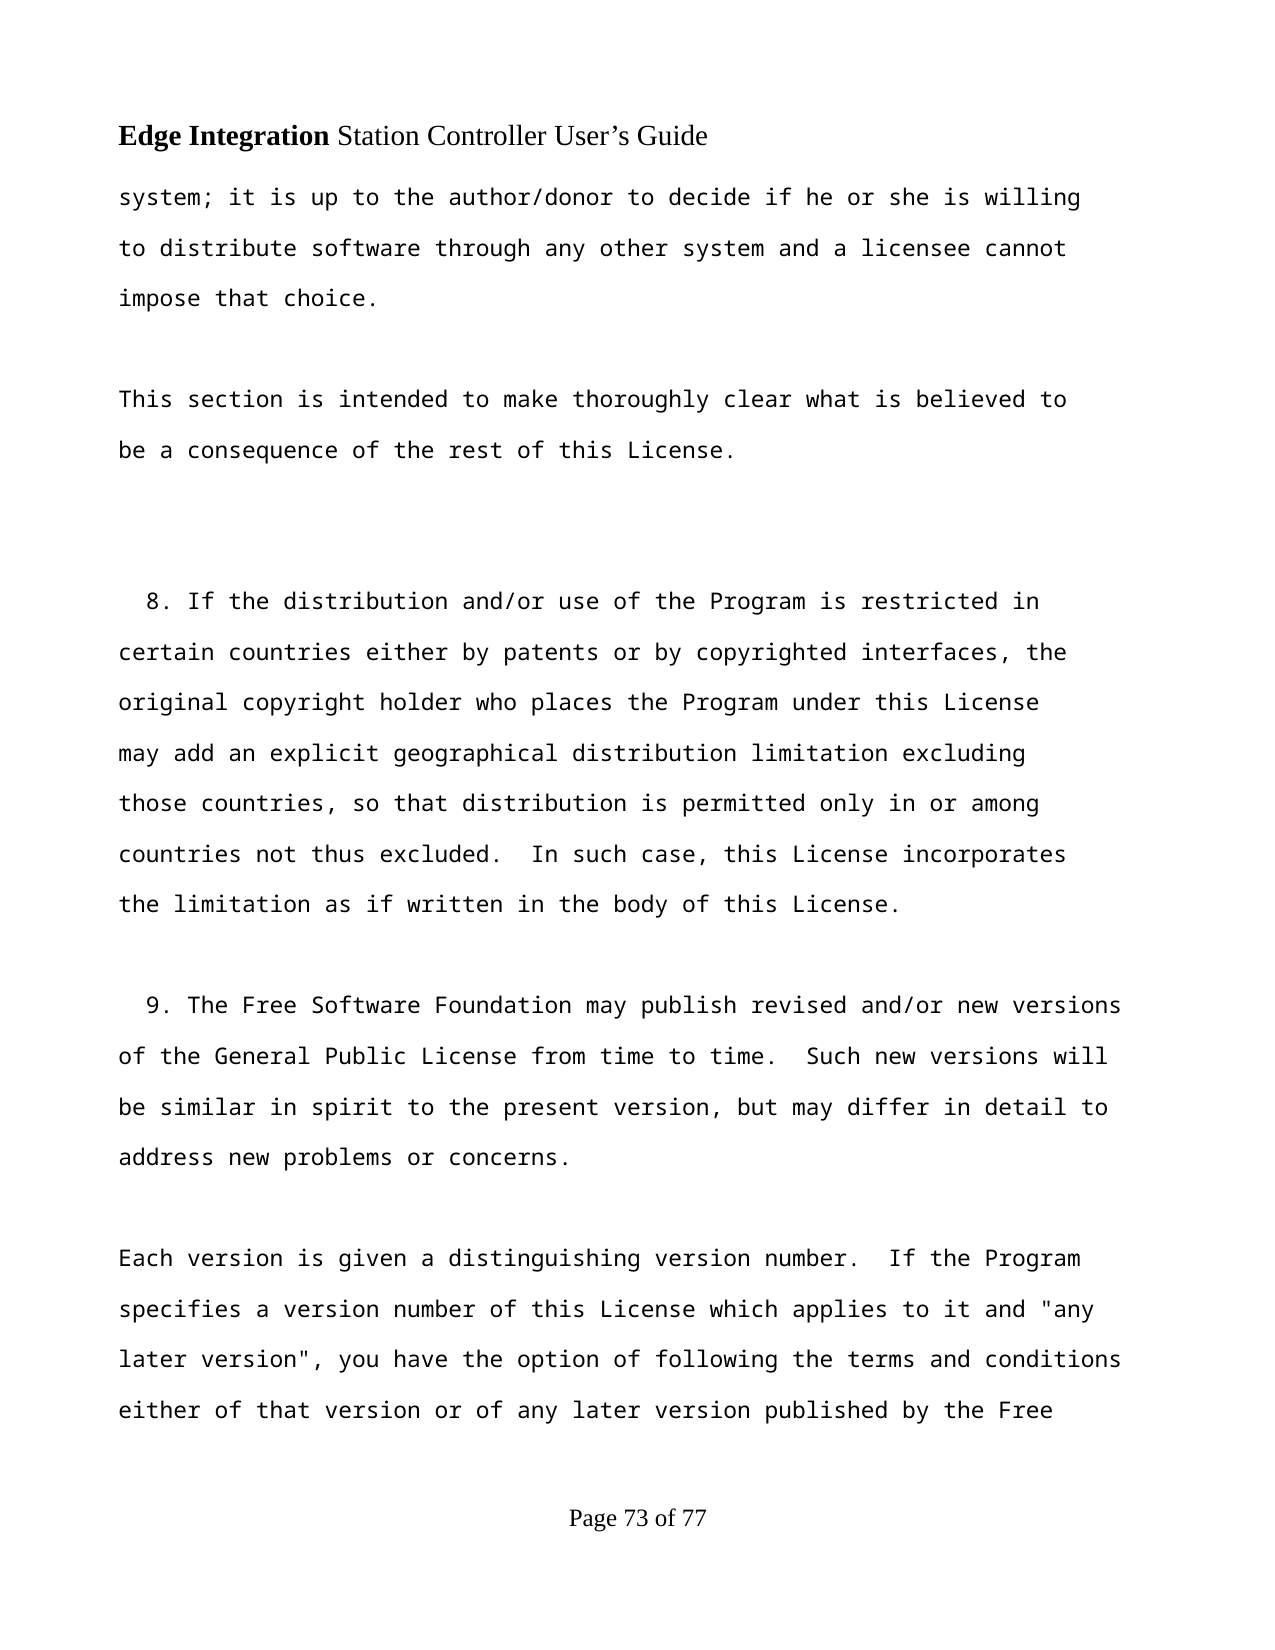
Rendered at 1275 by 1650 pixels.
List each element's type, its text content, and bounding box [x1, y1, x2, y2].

text system; it is up to the author/donor to decide if he or she is willing [118, 181, 1157, 212]
text certain countries either by patents or by copyrighted interfaces, the [118, 636, 1157, 667]
text 8. If the distribution and/or use of the Program is restricted in [118, 585, 1157, 617]
text be similar in spirit to the present version, but may differ in detail to [118, 1091, 1157, 1122]
text to distribute software through any other system and a licensee cannot [118, 232, 1157, 263]
text This section is intended to make thoroughly clear what is believed to [118, 383, 1157, 414]
text impose that choice. [118, 282, 1157, 313]
text the limitation as if written in the body of this License. [118, 888, 1157, 920]
text Each version is given a distinguishing version number. If the Program [118, 1242, 1157, 1273]
text specifies a version number of this License which applies to it and "any [118, 1293, 1157, 1324]
text either of that version or of any later version published by the Free [118, 1394, 1157, 1425]
text original copyright holder who places the Program under this License [118, 686, 1157, 718]
text of the General Public License from time to time. Such new versions will [118, 1040, 1157, 1071]
text those countries, so that distribution is permitted only in or among [118, 787, 1157, 819]
text address new problems or concerns. [118, 1141, 1157, 1172]
text countries not thus excluded. In such case, this License incorporates [118, 838, 1157, 869]
text later version", you have the option of following the terms and conditions [118, 1343, 1157, 1374]
text may add an explicit geographical distribution limitation excluding [118, 737, 1157, 768]
text 9. The Free Software Foundation may publish revised and/or new versions [118, 989, 1157, 1021]
text be a consequence of the rest of this License. [118, 434, 1157, 465]
